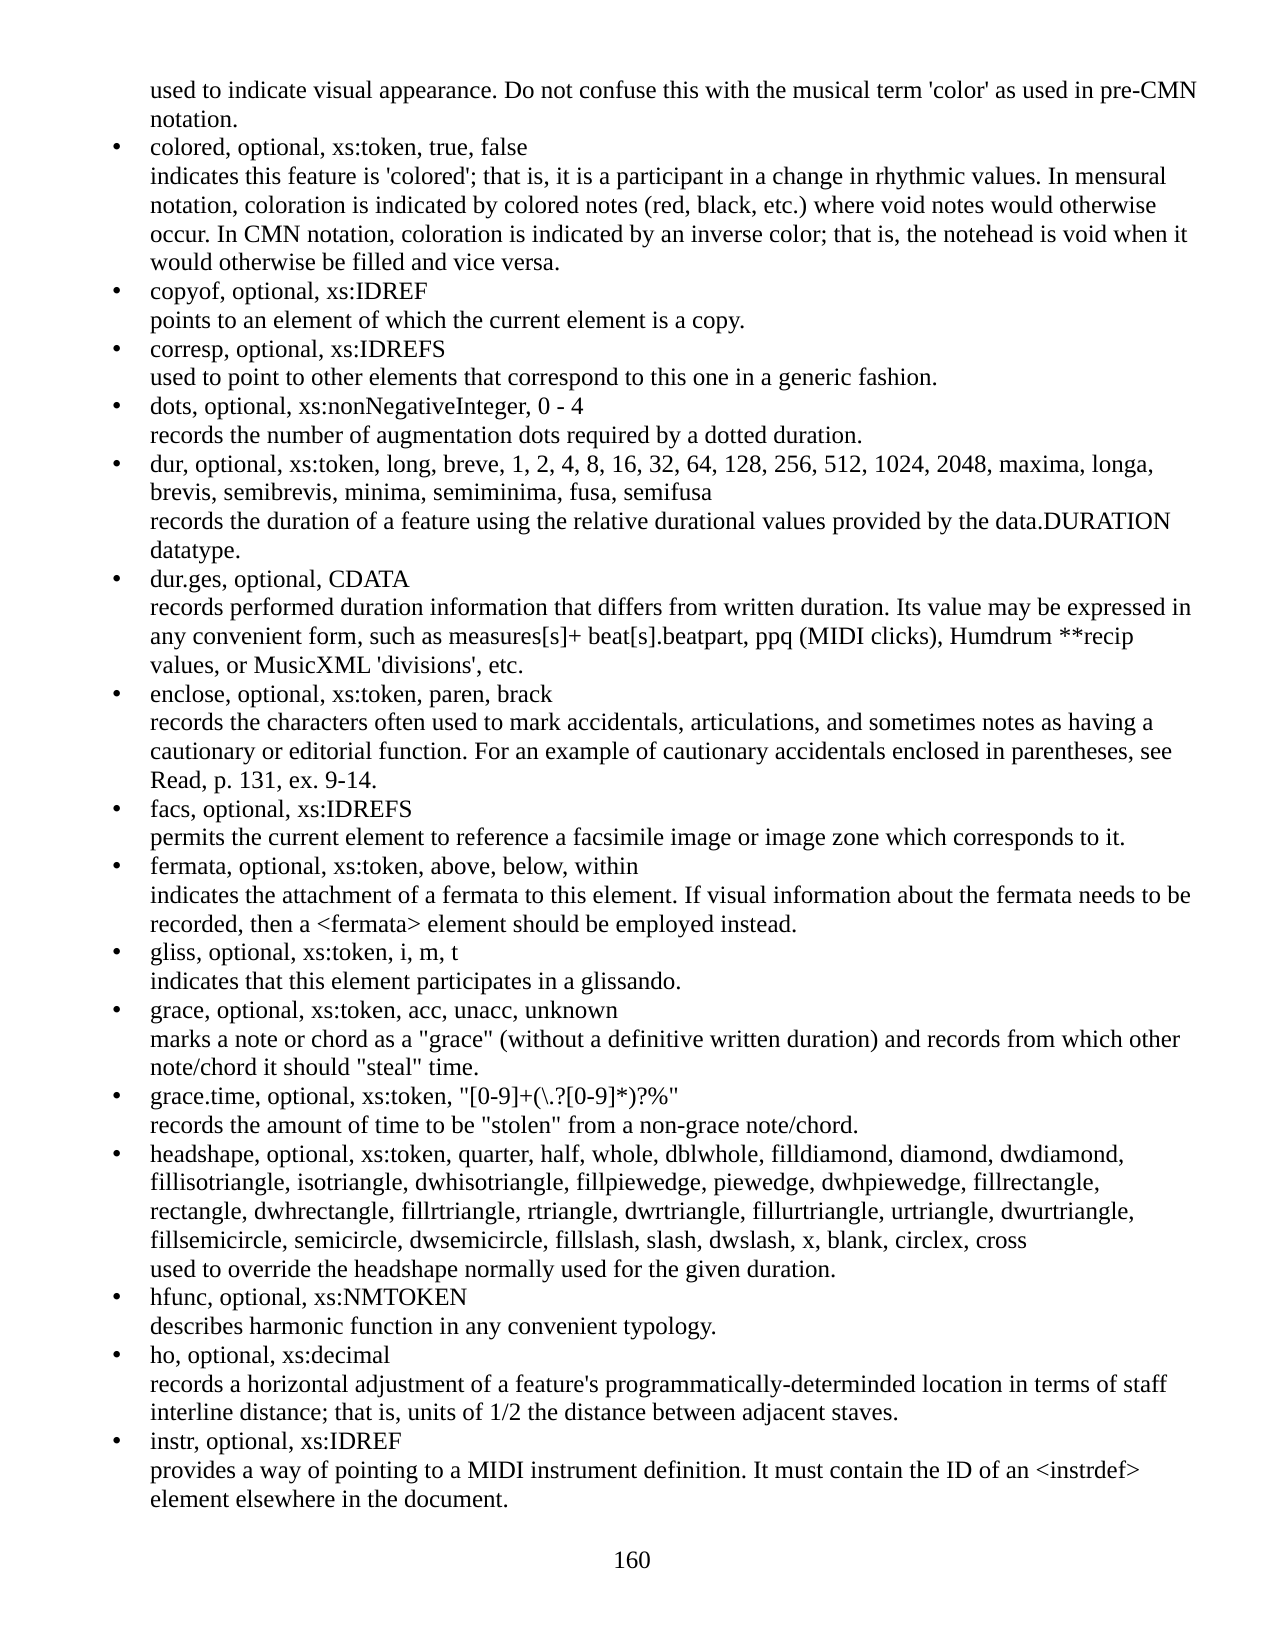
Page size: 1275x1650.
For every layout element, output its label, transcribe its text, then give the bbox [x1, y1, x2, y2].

list ho, optional, xs:decimal records a horizontal adjustment of a feature's programmatically-determinded location in terms of staff interline distance; that is, units of 1/2 the distance between adjacent staves. [112, 1340, 1200, 1426]
list fermata, optional, xs:token, above, below, within indicates the attachment of a fermata to this element. If visual information about the fermata needs to be recorded, then a <fermata> element should be employed instead. [112, 851, 1200, 937]
list facs, optional, xs:IDREFS permits the current element to reference a facsimile image or image zone which corresponds to it. [112, 794, 1200, 851]
list grace.time, optional, xs:token, "[0-9]+(\.?[0-9]*)?%" records the amount of time to be "stolen" from a non-grace note/chord. [112, 1081, 1200, 1139]
list dur, optional, xs:token, long, breve, 1, 2, 4, 8, 16, 32, 64, 128, 256, 512, 1024, 2048, maxima, longa, brevis, semibrevis, minima, semiminima, fusa, semifusa records the duration of a feature using the relative durational values provided by the data.DURATION datatype. [112, 449, 1200, 564]
list gliss, optional, xs:token, i, m, t indicates that this element participates in a glissando. [112, 937, 1200, 995]
list copyof, optional, xs:IDREF points to an element of which the current element is a copy. [112, 276, 1200, 334]
list hfunc, optional, xs:NMTOKEN describes harmonic function in any convenient typology. [112, 1282, 1200, 1340]
list dur.ges, optional, CDATA records performed duration information that differs from written duration. Its value may be expressed in any convenient form, such as measures[s]+ beat[s].beatpart, ppq (MIDI clicks), Humdrum **recip values, or MusicXML 'divisions', etc. [112, 564, 1200, 679]
list colored, optional, xs:token, true, false indicates this feature is 'colored'; that is, it is a participant in a change in rhythmic values. In mensural notation, coloration is indicated by colored notes (red, black, etc.) where void notes would otherwise occur. In CMN notation, coloration is indicated by an inverse color; that is, the notehead is void when it would otherwise be filled and vice versa. [112, 132, 1200, 276]
list headshape, optional, xs:token, quarter, half, whole, dblwhole, filldiamond, diamond, dwdiamond, fillisotriangle, isotriangle, dwhisotriangle, fillpiewedge, piewedge, dwhpiewedge, fillrectangle, rectangle, dwhrectangle, fillrtriangle, rtriangle, dwrtriangle, fillurtriangle, urtriangle, dwurtriangle, fillsemicircle, semicircle, dwsemicircle, fillslash, slash, dwslash, x, blank, circlex, cross used to override the headshape normally used for the given duration. [112, 1139, 1200, 1282]
list grace, optional, xs:token, acc, unacc, unknown marks a note or chord as a "grace" (without a definitive written duration) and records from which other note/chord it should "steal" time. [112, 995, 1200, 1081]
list enclose, optional, xs:token, paren, brack records the characters often used to mark accidentals, articulations, and sometimes notes as having a cautionary or editorial function. For an example of cautionary accidentals enclosed in parentheses, see Read, p. 131, ex. 9-14. [112, 679, 1200, 794]
list corresp, optional, xs:IDREFS used to point to other elements that correspond to this one in a generic fashion. [112, 334, 1200, 391]
list dots, optional, xs:nonNegativeInteger, 0 - 4 records the number of augmentation dots required by a dotted duration. [112, 391, 1200, 449]
list instr, optional, xs:IDREF provides a way of pointing to a MIDI instrument definition. It must contain the ID of an <instrdef> element elsewhere in the document. [112, 1426, 1200, 1512]
list used to indicate visual appearance. Do not confuse this with the musical term 'color' as used in pre-CMN notation. [112, 75, 1200, 132]
